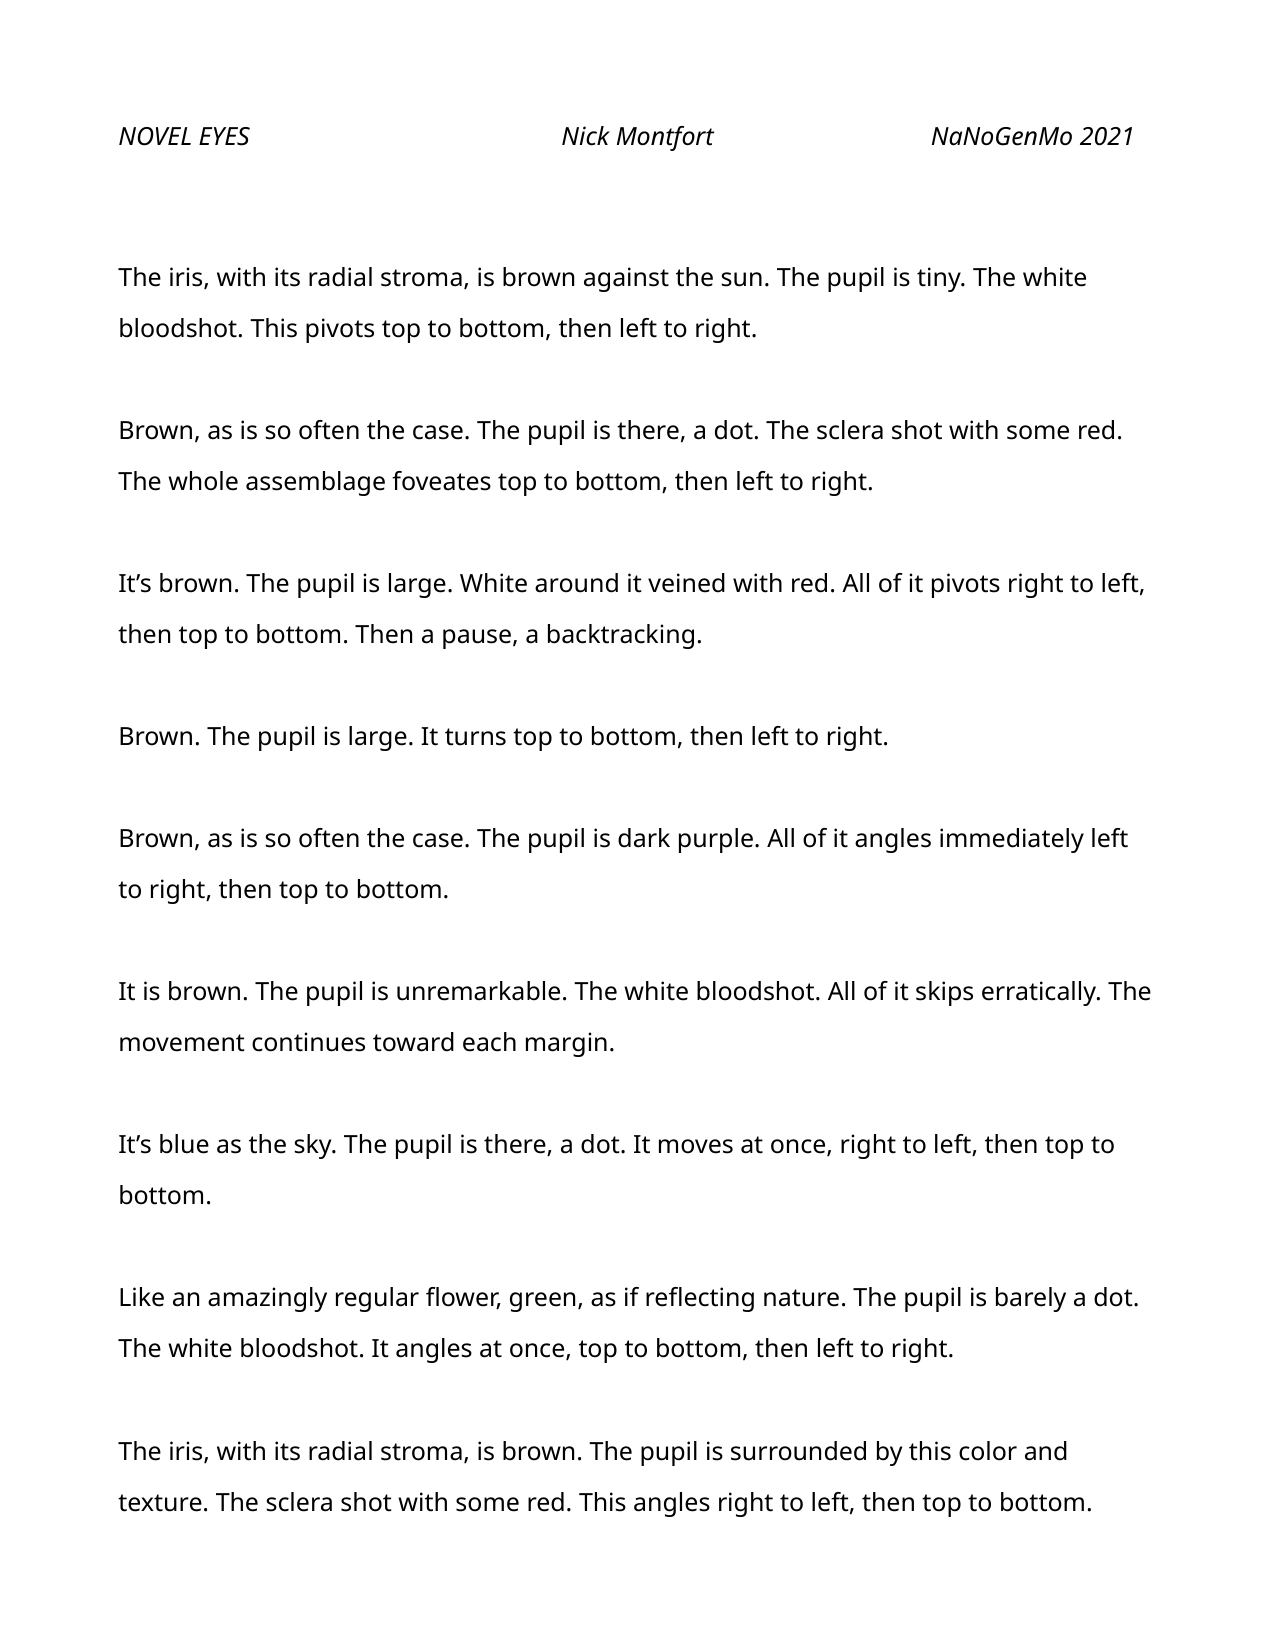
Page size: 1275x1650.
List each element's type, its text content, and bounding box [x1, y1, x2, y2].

text Brown, as is so often the case. The pupil is there, a dot. The sclera shot with some red. The whole assemblage foveates top to bottom, then left to right. [118, 412, 1157, 497]
text Brown. The pupil is large. It turns top to bottom, then left to right. [118, 718, 1157, 753]
text Like an amazingly regular flower, green, as if reflecting nature. The pupil is barely a dot. The white bloodshot. It angles at once, top to bottom, then left to right. [118, 1280, 1157, 1365]
text It is brown. The pupil is unremarkable. The white bloodshot. All of it skips erratically. The movement continues toward each margin. [118, 974, 1157, 1059]
text It’s brown. The pupil is large. White around it veined with red. All of it pivots right to left, then top to bottom. Then a pause, a backtracking. [118, 565, 1157, 651]
text The iris, with its radial stroma, is brown against the sun. The pupil is tiny. The white bloodshot. This pivots top to bottom, then left to right. [118, 259, 1157, 344]
text Brown, as is so often the case. The pupil is dark purple. All of it angles immediately left to right, then top to bottom. [118, 821, 1157, 906]
text It’s blue as the sky. The pupil is there, a dot. It moves at once, right to left, then top to bottom. [118, 1127, 1157, 1212]
text The iris, with its radial stroma, is brown. The pupil is surrounded by this color and texture. The sclera shot with some red. This angles right to left, then top to bottom. [118, 1433, 1157, 1518]
